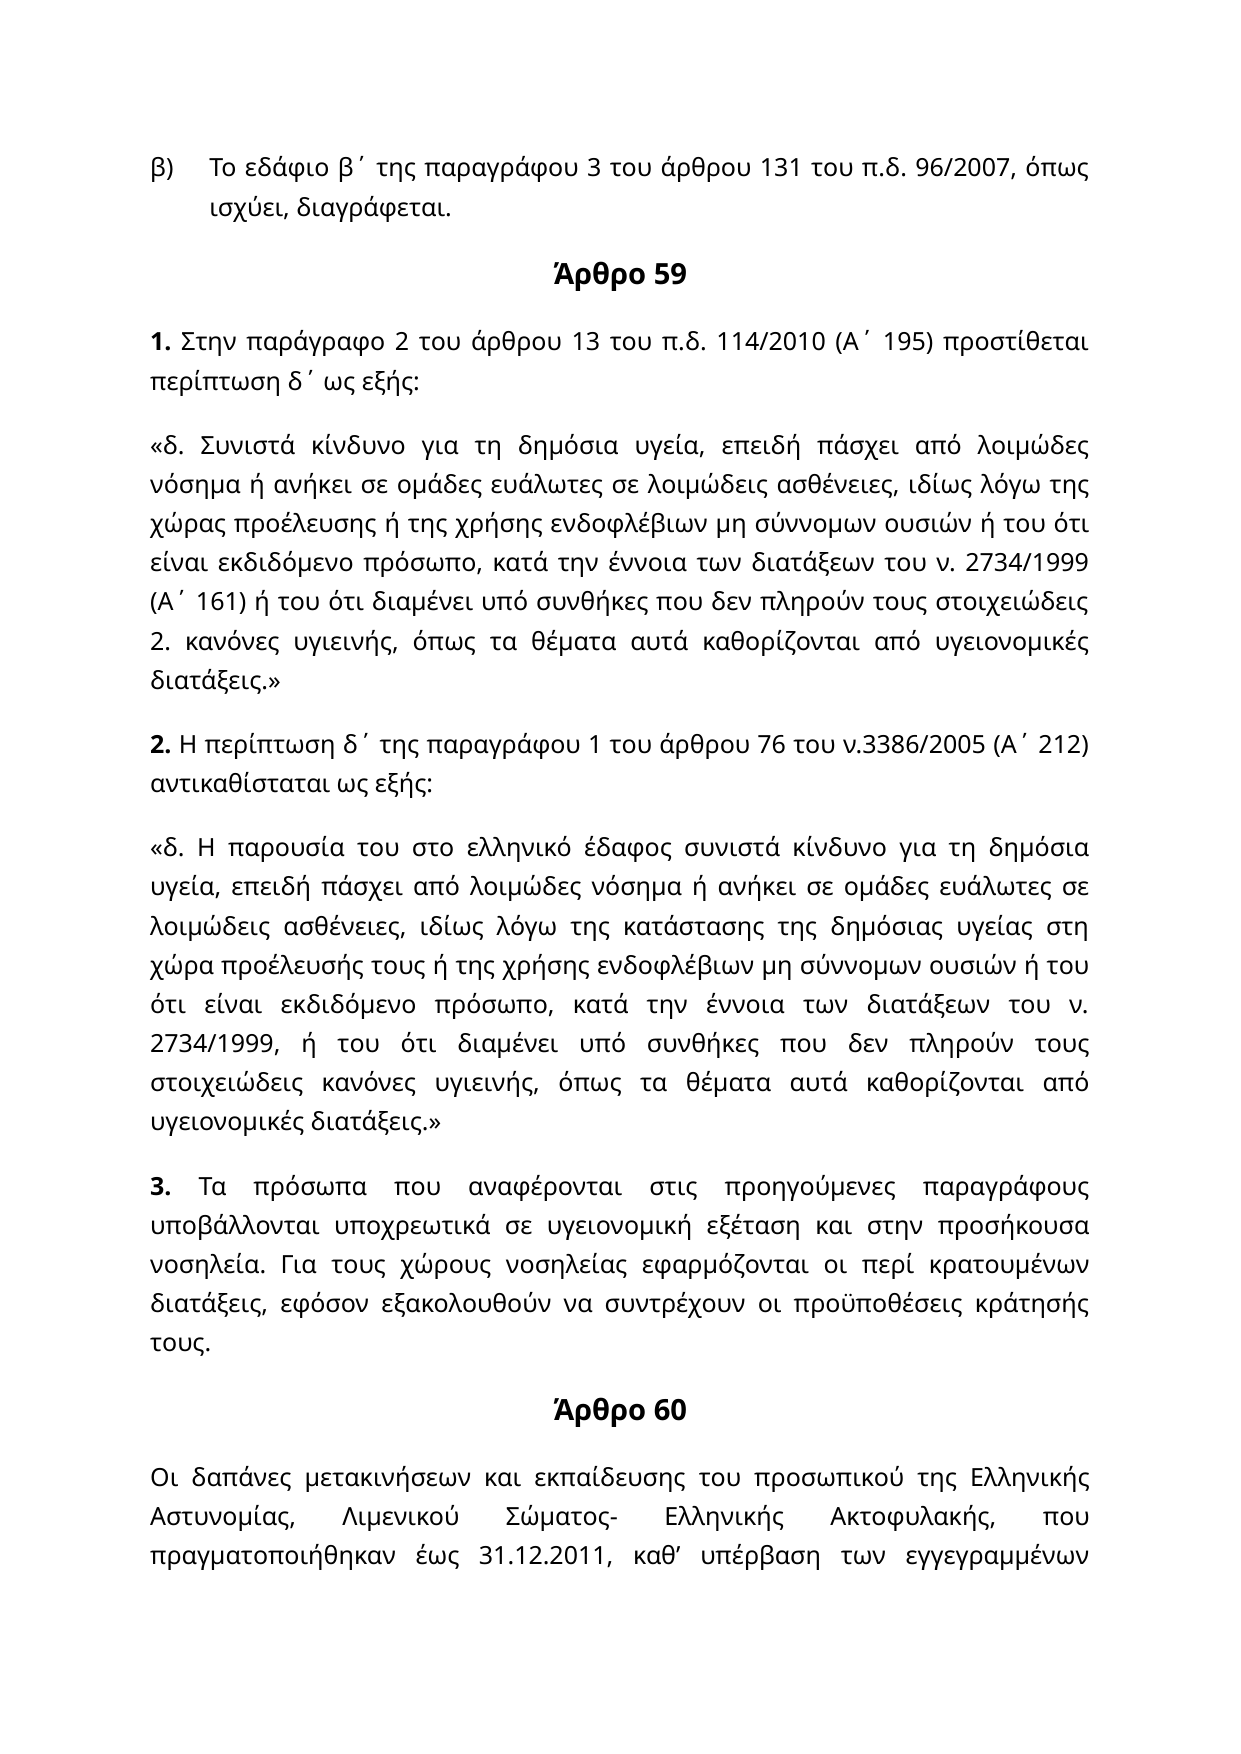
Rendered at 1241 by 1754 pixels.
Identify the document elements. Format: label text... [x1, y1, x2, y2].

text 2. Η περίπτωση δ΄ της παραγράφου 1 του άρθρου 76 του ν.3386/2005 (Α΄ 212) αντικαθίσταται ως εξής: [150, 726, 1090, 800]
text 3. Τα πρόσωπα που αναφέρονται στις προηγούμενες παραγράφους υποβάλλονται υποχρεωτικά σε υγειονομική εξέταση και στην προσήκουσα νοσηλεία. Για τους χώρους νοσηλείας εφαρμόζονται οι περί κρατουμένων διατάξεις, εφόσον εξακολουθούν να συντρέχουν οι προϋποθέσεις κράτησής τους. [150, 1168, 1090, 1359]
text Οι δαπάνες μετακινήσεων και εκπαίδευσης του προσωπικού της Ελληνικής Αστυνομίας, Λιμενικού Σώματος- Ελληνικής Ακτοφυλακής, που πραγματοποιήθηκαν έως 31.12.2011, καθ’ υπέρβαση των εγγεγραμμένων [150, 1459, 1090, 1572]
list β) Το εδάφιο β΄ της παραγράφου 3 του άρθρου 131 του π.δ. 96/2007, όπως ισχύει, διαγράφεται. [150, 150, 1090, 223]
text 1. Στην παράγραφο 2 του άρθρου 13 του π.δ. 114/2010 (Α΄ 195) προστίθεται περίπτωση δ΄ ως εξής: [150, 324, 1090, 397]
subtitle Άρθρο 60 [150, 1389, 1090, 1429]
subtitle Άρθρο 59 [150, 253, 1090, 293]
text «δ. Συνιστά κίνδυνο για τη δημόσια υγεία, επειδή πάσχει από λοιμώδες νόσημα ή ανήκει σε ομάδες ευάλωτες σε λοιμώδεις ασθένειες, ιδίως λόγω της χώρας προέλευσης ή της χρήσης ενδοφλέβιων μη σύννομων ουσιών ή του ότι είναι εκδιδόμενο πρόσωπο, κατά την έννοια των διατάξεων του ν. 2734/1999 (Α΄ 161) ή του ότι διαμένει υπό συνθήκες που δεν πληρούν τους στοιχειώδεις 2. κανόνες υγιεινής, όπως τα θέματα αυτά καθορίζονται από υγειονομικές διατάξεις.» [150, 427, 1090, 696]
text «δ. Η παρουσία του στο ελληνικό έδαφος συνιστά κίνδυνο για τη δημόσια υγεία, επειδή πάσχει από λοιμώδες νόσημα ή ανήκει σε ομάδες ευάλωτες σε λοιμώδεις ασθένειες, ιδίως λόγω της κατάστασης της δημόσιας υγείας στη χώρα προέλευσής τους ή της χρήσης ενδοφλέβιων μη σύννομων ουσιών ή του ότι είναι εκδιδόμενο πρόσωπο, κατά την έννοια των διατάξεων του ν. 2734/1999, ή του ότι διαμένει υπό συνθήκες που δεν πληρούν τους στοιχειώδεις κανόνες υγιεινής, όπως τα θέματα αυτά καθορίζονται από υγειονομικές διατάξεις.» [150, 830, 1090, 1138]
